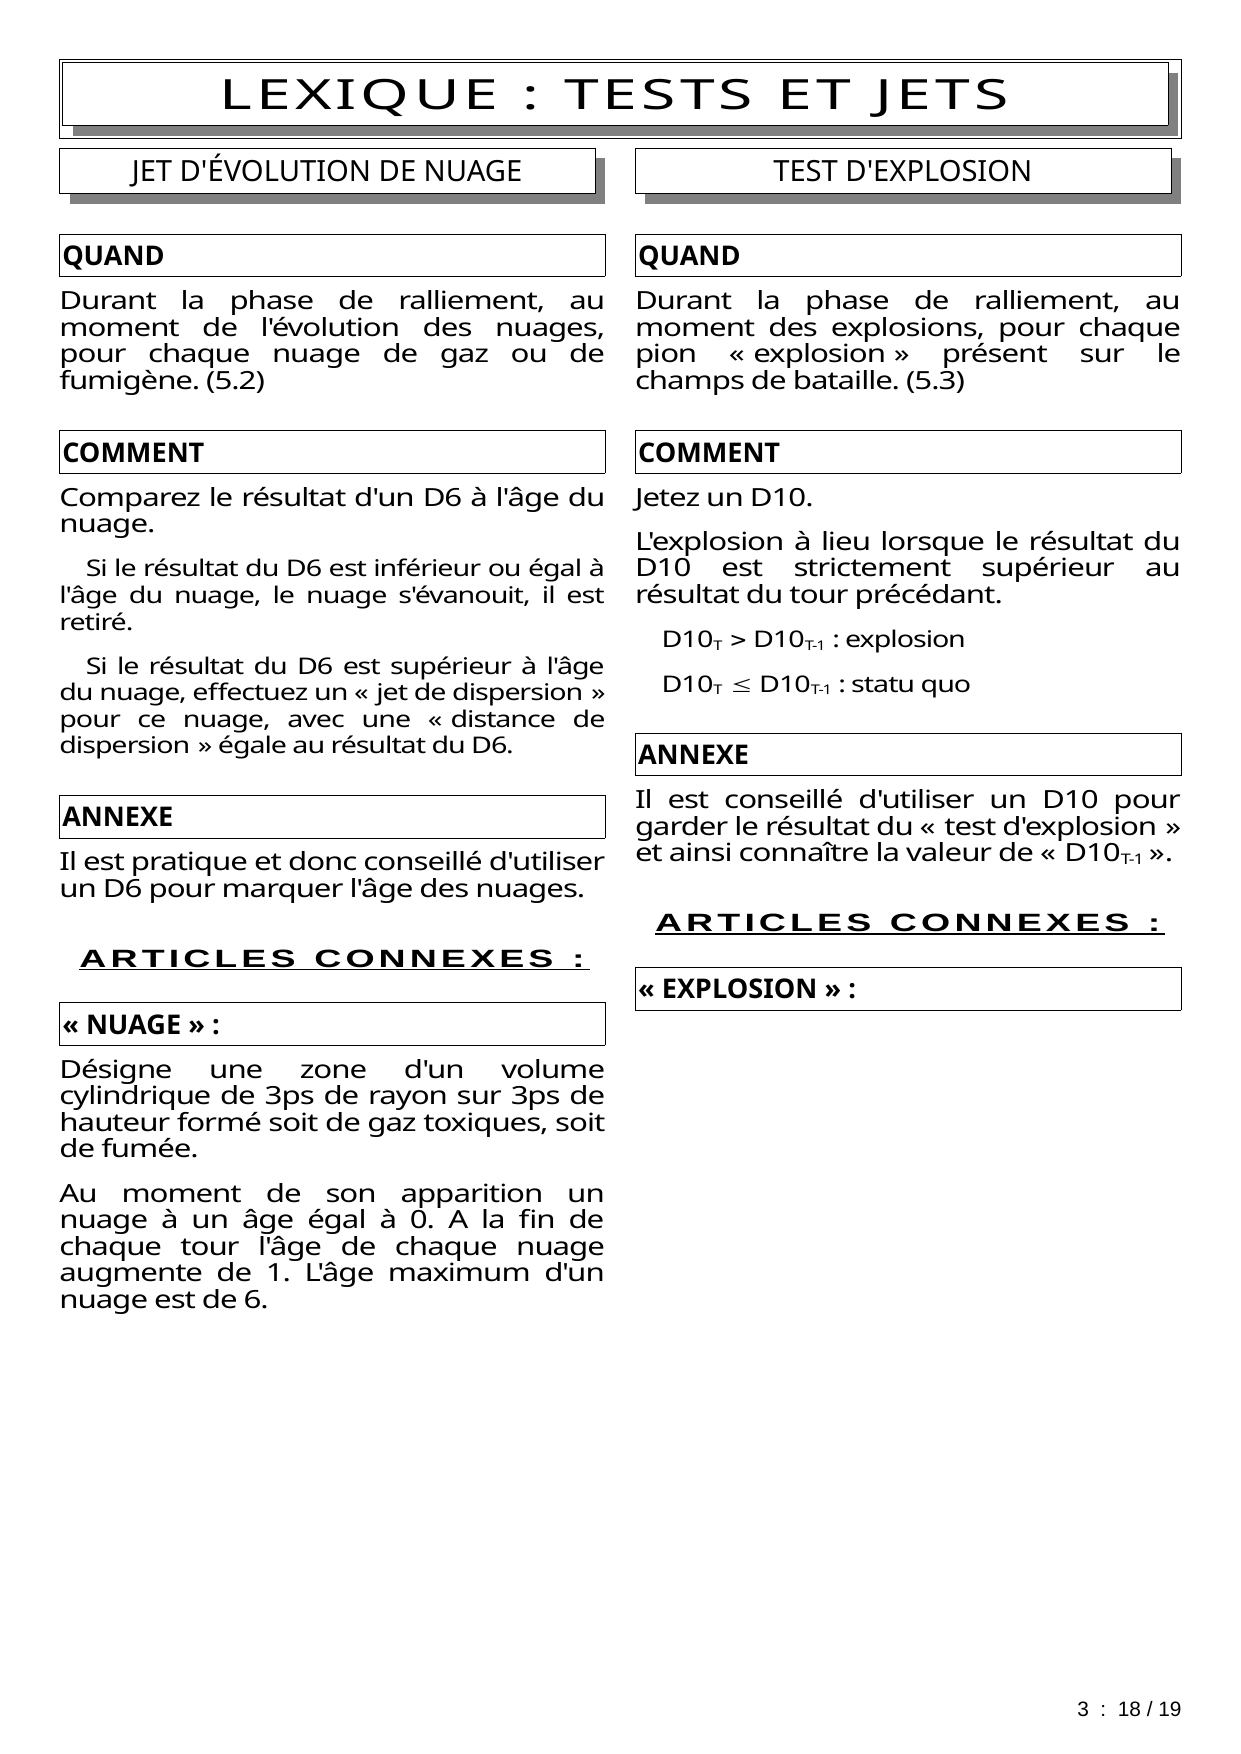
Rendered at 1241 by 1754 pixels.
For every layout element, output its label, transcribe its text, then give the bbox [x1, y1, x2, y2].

title annexe [60, 796, 605, 838]
text Jetez un D10. [635, 485, 1181, 511]
text Il est pratique et donc conseillé d'utiliser un D6 pour marquer l'âge des nuages. [59, 849, 605, 903]
title annexe [636, 734, 1181, 775]
text Durant la phase de ralliement, au moment de l'évolution des nuages, pour chaque nuage de gaz ou de fumigène. (5.2) [59, 288, 605, 394]
title Articles connexes : [59, 944, 605, 973]
title comment [60, 431, 605, 473]
title articles connexes : [635, 908, 1181, 937]
title « Nuage » : [60, 1003, 605, 1045]
text Désigne une zone d'un volume cylindrique de 3ps de rayon sur 3ps de hauteur formé soit de gaz toxiques, soit de fumée. [59, 1057, 605, 1163]
title comment [636, 431, 1181, 473]
title Quand [636, 235, 1181, 276]
text Au moment de son apparition un nuage à un âge égal à 0. A la fin de chaque tour l'âge de chaque nuage augmente de 1. L'âge maximum d'un nuage est de 6. [59, 1181, 605, 1314]
text D10T > D10T-1 : explosion [635, 626, 1181, 653]
title Test d'explosion [636, 149, 1171, 193]
title Jet d'évolution de nuage [60, 149, 595, 193]
text Durant la phase de ralliement, au moment des explosions, pour chaque pion « explosion » présent sur le champs de bataille. (5.3) [635, 288, 1181, 394]
text L'explosion à lieu lorsque le résultat du D10 est strictement supérieur au résultat du tour précédant. [635, 529, 1181, 609]
title « explosion » : [636, 968, 1181, 1010]
text Si le résultat du D6 est supérieur à l'âge du nuage, effectuez un « jet de dispersion » pour ce nuage, avec une « distance de dispersion » égale au résultat du D6. [59, 653, 605, 759]
text Comparez le résultat d'un D6 à l'âge du nuage. [59, 485, 605, 538]
text Si le résultat du D6 est inférieur ou égal à l'âge du nuage, le nuage s'évanouit, il est retiré. [59, 556, 605, 635]
text Il est conseillé d'utiliser un D10 pour garder le résultat du « test d'explosion » et ainsi connaître la valeur de « D10T-1 ». [635, 787, 1181, 867]
title Quand [60, 235, 605, 276]
text D10T  D10T-1 : statu quo [635, 671, 1181, 697]
